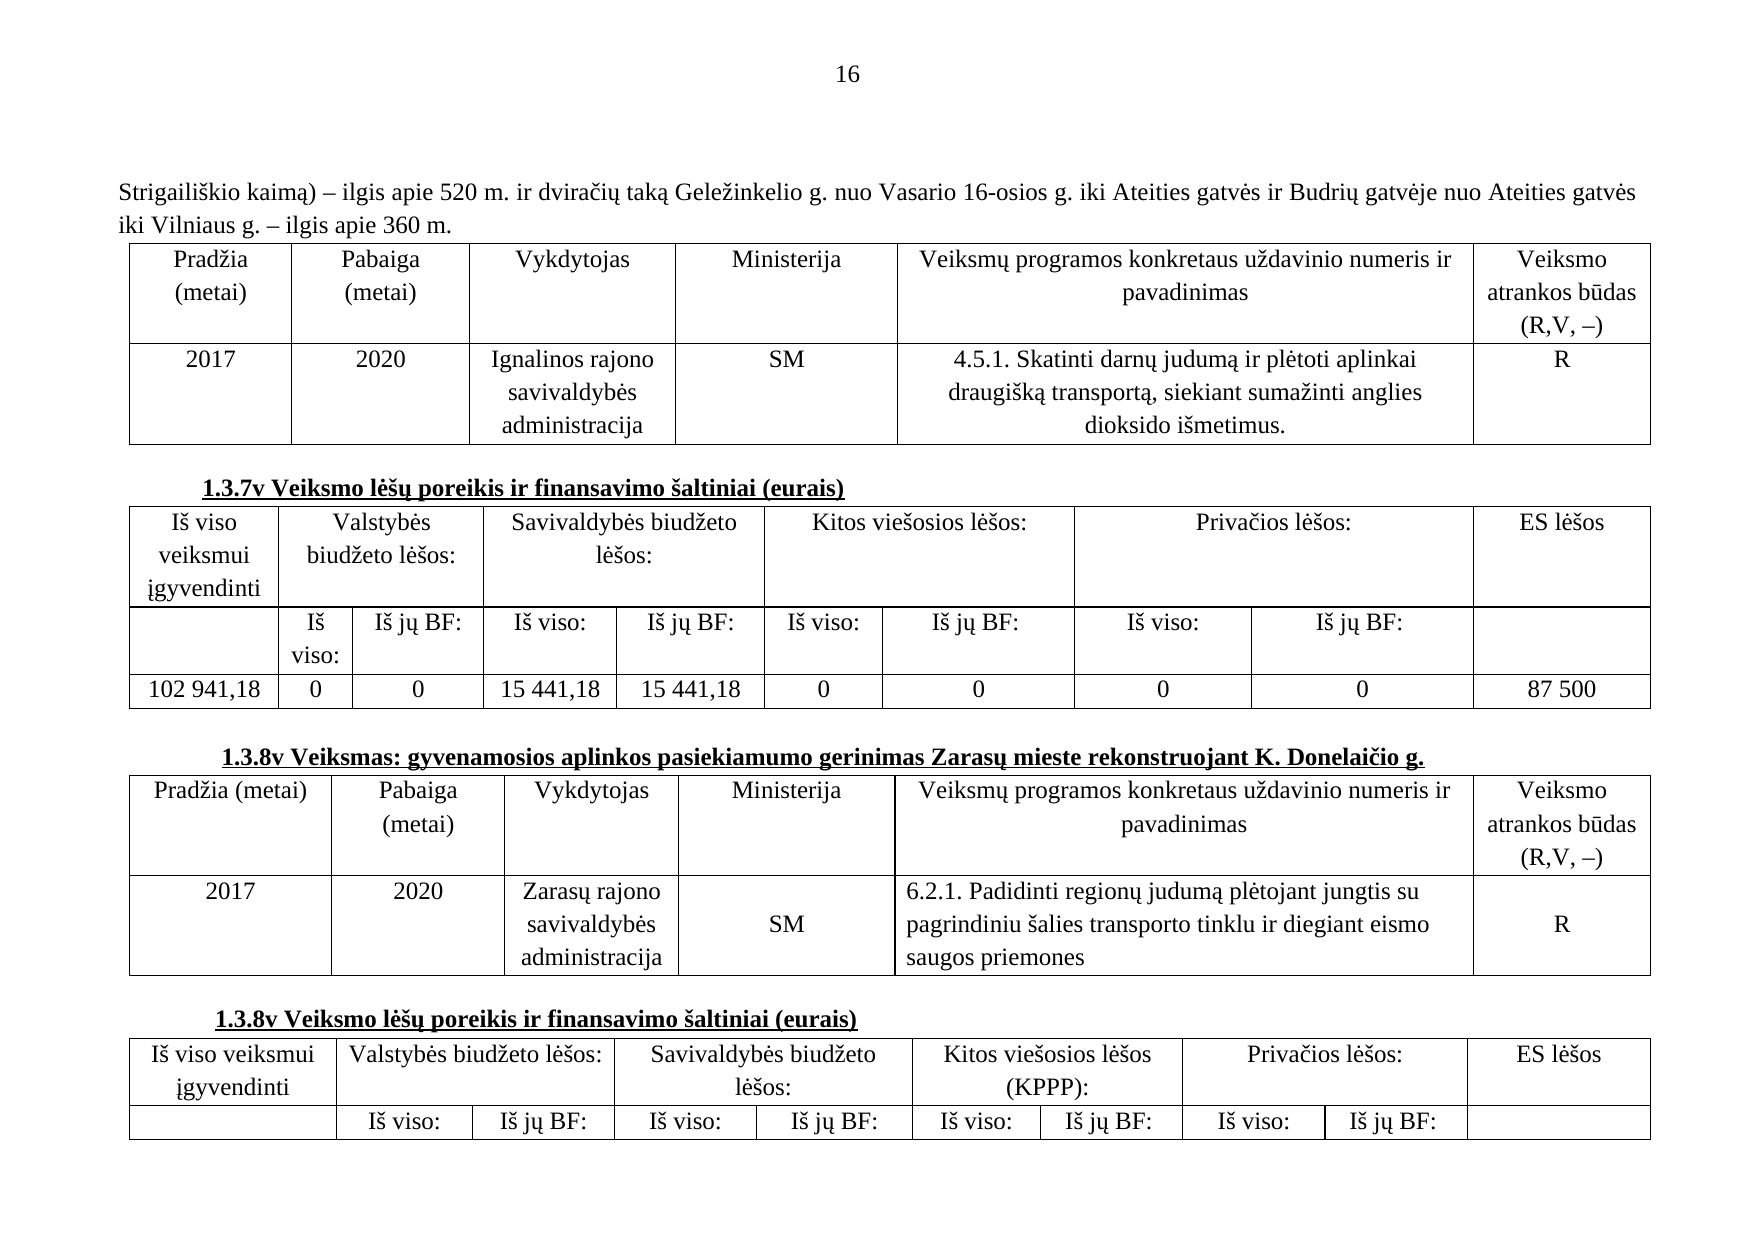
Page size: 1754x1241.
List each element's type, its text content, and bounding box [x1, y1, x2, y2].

table_cell Iš viso: [337, 1106, 472, 1139]
table_cell Iš jų BF: [1252, 608, 1473, 673]
table_header Savivaldybės biudžeto lėšos: [615, 1039, 912, 1105]
table_cell Iš viso: [913, 1106, 1040, 1139]
table_cell 6.2.1. Padidinti regionų judumą plėtojant jungtis su pagrindiniu šalies transporto tinklu ir diegiant eismo saugos priemones [896, 876, 1473, 975]
table_cell 0 [1252, 675, 1473, 707]
table_cell Iš jų BF: [1326, 1106, 1467, 1139]
table_header Veiksmo atrankos būdas (R,V, –) [1474, 776, 1650, 875]
table_cell 0 [883, 675, 1074, 707]
table_header Vykdytojas [470, 244, 675, 343]
table_cell Iš viso: [1183, 1106, 1324, 1139]
table_cell Iš jų BF: [1041, 1106, 1182, 1139]
table_cell Iš jų BF: [473, 1106, 614, 1139]
table_header Pradžia (metai) [130, 776, 331, 875]
table_cell R [1474, 344, 1650, 443]
table_header Pradžia (metai) [130, 244, 291, 343]
table_cell 87 500 [1474, 675, 1650, 707]
table_cell 2017 [130, 876, 331, 975]
table_cell 0 [1075, 675, 1251, 707]
table_cell SM [679, 876, 894, 975]
table_cell Iš jų BF: [617, 608, 764, 673]
table_header Ministerija [676, 244, 897, 343]
table_cell [130, 1106, 336, 1139]
text Strigailiškio kaimą) – ilgis apie 520 m. ir dviračių taką Geležinkelio g. nuo Vasario 16-osios g. iki Ateities gatvės ir Budrių gatvėje nuo Ateities gatvės iki Vilniaus g. – ilgis apie 360 m. [118, 177, 1639, 239]
table_cell Ignalinos rajono savivaldybės administracija [470, 344, 675, 443]
table_header Ministerija [679, 776, 894, 875]
table_cell Iš jų BF: [883, 608, 1074, 673]
table_cell Iš viso: [765, 608, 882, 673]
table_header Valstybės biudžeto lėšos: [279, 507, 483, 606]
table_cell 0 [279, 675, 352, 707]
table_header ES lėšos [1468, 1039, 1650, 1105]
table_cell R [1474, 876, 1650, 975]
table_cell [130, 608, 278, 673]
table_header Pabaiga (metai) [292, 244, 469, 343]
table_cell [1468, 1106, 1650, 1139]
table_cell SM [676, 344, 897, 443]
table_header Privačios lėšos: [1075, 507, 1473, 606]
table_cell 2020 [332, 876, 504, 975]
table_cell 4.5.1. Skatinti darnų judumą ir plėtoti aplinkai draugišką transportą, siekiant sumažinti anglies dioksido išmetimus. [898, 344, 1473, 443]
table_cell Iš viso: [279, 608, 352, 673]
text 1.3.8v Veiksmo lėšų poreikis ir finansavimo šaltiniai (eurais) [118, 1004, 1577, 1033]
table_header Iš viso veiksmui įgyvendinti [130, 1039, 336, 1105]
table_cell 15 441,18 [617, 675, 764, 707]
text 1.3.8v Veiksmas: gyvenamosios aplinkos pasiekiamumo gerinimas Zarasų mieste rekonstruojant K. Donelaičio g. [118, 742, 1577, 770]
table_cell Zarasų rajono savivaldybės administracija [505, 876, 678, 975]
table_cell Iš jų BF: [353, 608, 483, 673]
table_header Savivaldybės biudžeto lėšos: [484, 507, 764, 606]
table_cell Iš jų BF: [757, 1106, 912, 1139]
table_header Pabaiga (metai) [332, 776, 504, 875]
table_header Iš viso veiksmui įgyvendinti [130, 507, 278, 606]
table_header Veiksmų programos konkretaus uždavinio numeris ir pavadinimas [898, 244, 1473, 343]
table_header Privačios lėšos: [1183, 1039, 1467, 1105]
table_cell 2017 [130, 344, 291, 443]
table_header Vykdytojas [505, 776, 678, 875]
table_header ES lėšos [1474, 507, 1650, 606]
table_header Kitos viešosios lėšos (KPPP): [913, 1039, 1182, 1105]
table_cell Iš viso: [615, 1106, 756, 1139]
table_cell [1474, 608, 1650, 673]
table_cell 2020 [292, 344, 469, 443]
table_header Veiksmų programos konkretaus uždavinio numeris ir pavadinimas [896, 776, 1473, 875]
table_cell Iš viso: [484, 608, 616, 673]
text 1.3.7v Veiksmo lėšų poreikis ir finansavimo šaltiniai (eurais) [118, 473, 1577, 502]
table_cell 15 441,18 [484, 675, 616, 707]
table_cell Iš viso: [1075, 608, 1251, 673]
table_header Kitos viešosios lėšos: [765, 507, 1074, 606]
table_cell 0 [765, 675, 882, 707]
table_cell 102 941,18 [130, 675, 278, 707]
table_header Veiksmo atrankos būdas (R,V, –) [1474, 244, 1650, 343]
table_header Valstybės biudžeto lėšos: [337, 1039, 614, 1105]
table_cell 0 [353, 675, 483, 707]
